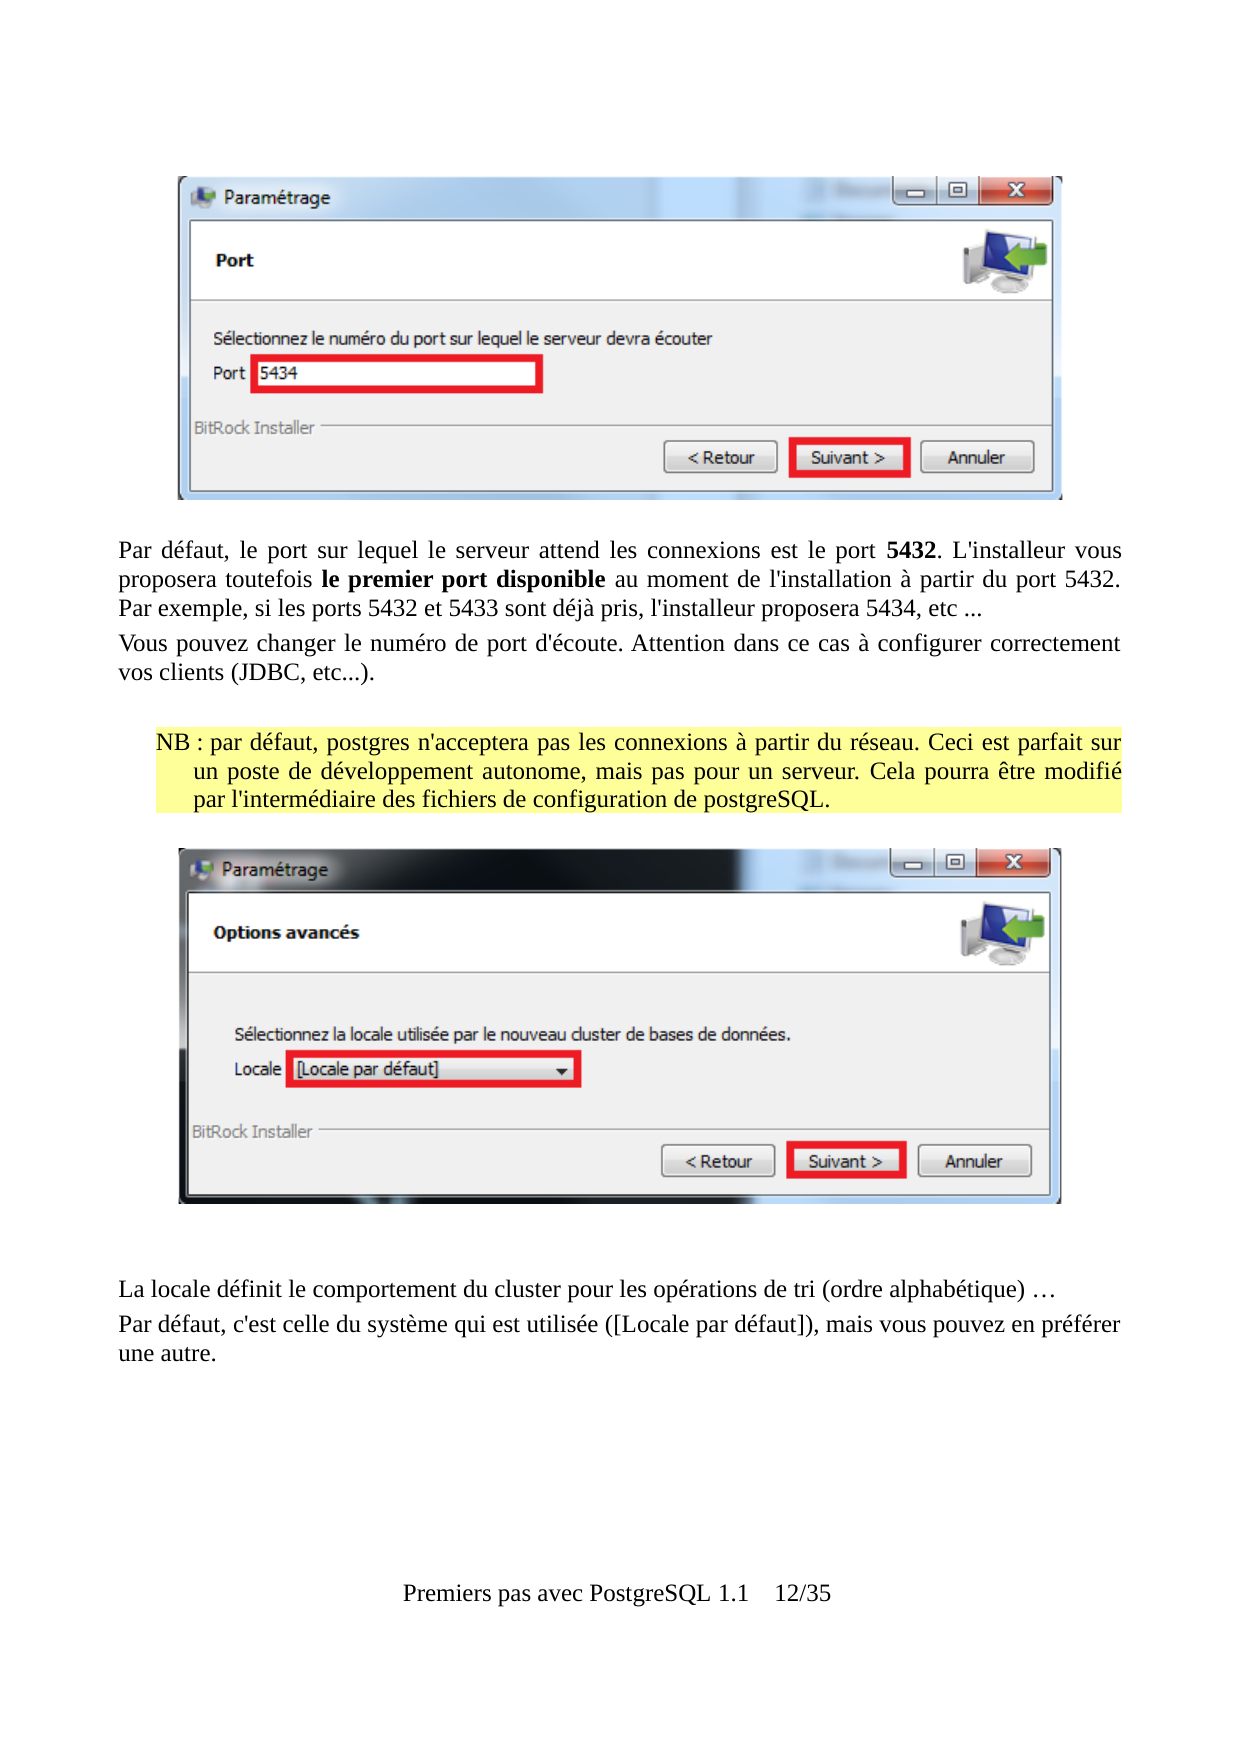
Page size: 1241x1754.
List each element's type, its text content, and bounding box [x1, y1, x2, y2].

text Par défaut, le port sur lequel le serveur attend les connexions est le port 5432. L'installeur vous proposera toutefois le premier port disponible au moment de l'installation à partir du port 5432. Par exemple, si les ports 5432 et 5433 sont déjà pris, l'installeur proposera 5434, etc ... [118, 535, 1122, 621]
picture [178, 848, 1062, 1204]
text La locale définit le comportement du cluster pour les opérations de tri (ordre alphabétique) … [118, 1274, 1122, 1302]
text Vous pouvez changer le numéro de port d'écoute. Attention dans ce cas à configurer correctement vos clients (JDBC, etc...). [118, 628, 1122, 685]
picture [177, 176, 1063, 500]
list par défaut, postgres n'acceptera pas les connexions à partir du réseau. Ceci est parfait sur un poste de développement autonome, mais pas pour un serveur. Cela pourra être modifié par l'intermédiaire des fichiers de configuration de postgreSQL. [156, 727, 1122, 813]
text Par défaut, c'est celle du système qui est utilisée ([Locale par défaut]), mais vous pouvez en préférer une autre. [118, 1309, 1122, 1366]
